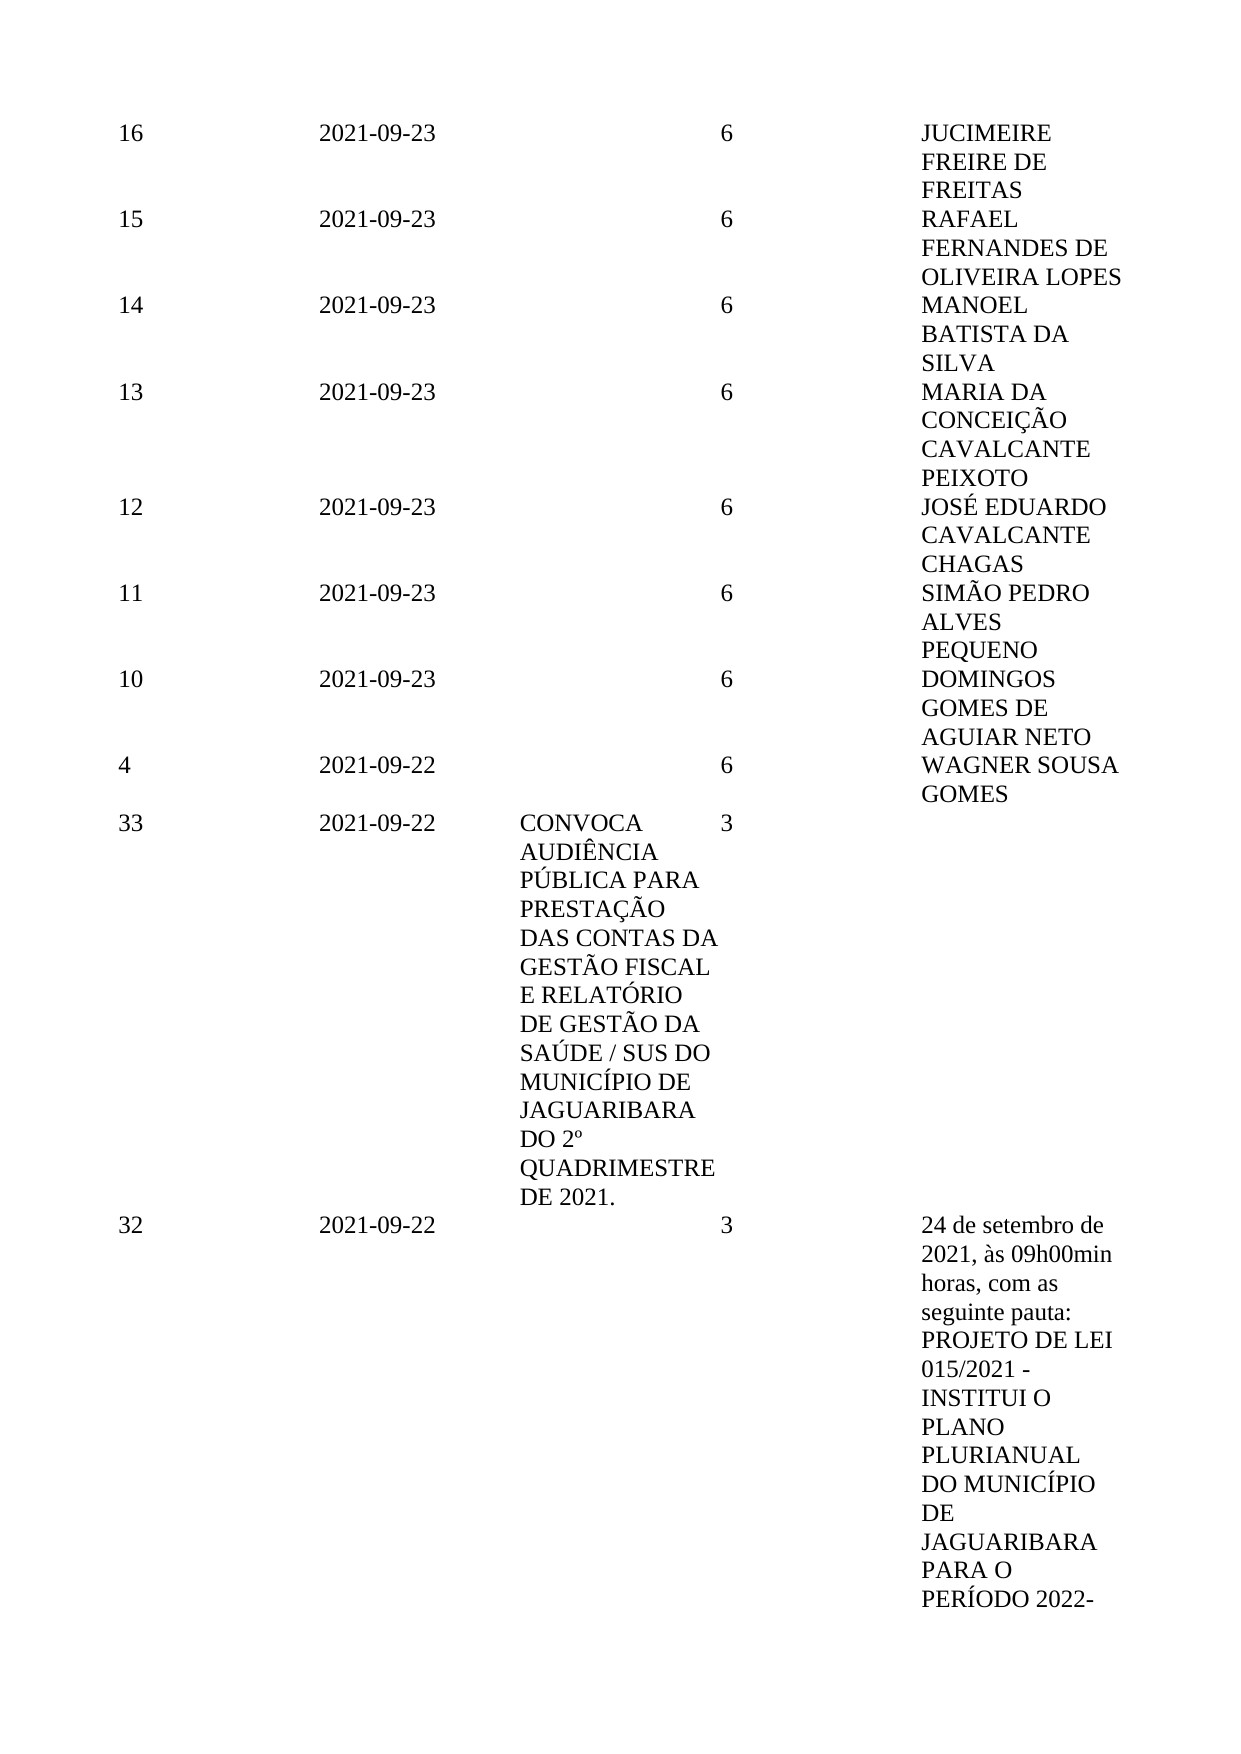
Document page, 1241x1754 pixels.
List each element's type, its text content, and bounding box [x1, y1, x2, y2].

table_cell MARIA DA CONCEIÇÃO CAVALCANTE PEIXOTO [921, 377, 1122, 492]
table_cell 13 [118, 377, 319, 492]
table_cell 2021-09-23 [319, 118, 519, 204]
table_cell 3 [720, 1211, 921, 1613]
table_cell 14 [118, 291, 319, 377]
table_cell DOMINGOS GOMES DE AGUIAR NETO [921, 664, 1122, 751]
table_cell MANOEL BATISTA DA SILVA [921, 291, 1122, 377]
table_cell 2021-09-22 [319, 751, 519, 808]
table_cell [520, 578, 720, 664]
table_cell SIMÃO PEDRO ALVES PEQUENO [921, 578, 1122, 664]
table_cell 6 [720, 118, 921, 204]
table_cell 2021-09-22 [319, 808, 519, 1211]
table_cell 15 [118, 204, 319, 291]
table_cell 2021-09-23 [319, 204, 519, 291]
table_cell 6 [720, 291, 921, 377]
table_cell 2021-09-23 [319, 492, 519, 578]
table_cell [520, 118, 720, 204]
table_cell [520, 751, 720, 808]
table_cell 2021-09-23 [319, 664, 519, 751]
table_cell [921, 808, 1122, 1211]
table_cell 33 [118, 808, 319, 1211]
table_cell 6 [720, 578, 921, 664]
table_cell 16 [118, 118, 319, 204]
table_cell JOSÉ EDUARDO CAVALCANTE CHAGAS [921, 492, 1122, 578]
table_cell 24 de setembro de 2021, às 09h00min horas, com as seguinte pauta: PROJETO DE LEI 015/2021 - INSTITUI O PLANO PLURIANUAL DO MUNICÍPIO DE JAGUARIBARA PARA O PERÍODO 2022- [921, 1211, 1122, 1613]
table_cell [520, 664, 720, 751]
table_cell [520, 291, 720, 377]
table_cell 6 [720, 492, 921, 578]
table_cell [520, 1211, 720, 1613]
table_cell CONVOCA AUDIÊNCIA PÚBLICA PARA PRESTAÇÃO DAS CONTAS DA GESTÃO FISCAL E RELATÓRIO DE GESTÃO DA SAÚDE / SUS DO MUNICÍPIO DE JAGUARIBARA DO 2º QUADRIMESTRE DE 2021. [520, 808, 720, 1211]
table_cell [520, 204, 720, 291]
table_cell 12 [118, 492, 319, 578]
table_cell 2021-09-23 [319, 291, 519, 377]
table_cell 10 [118, 664, 319, 751]
table_cell 4 [118, 751, 319, 808]
table_cell JUCIMEIRE FREIRE DE FREITAS [921, 118, 1122, 204]
table_cell 32 [118, 1211, 319, 1613]
table_cell WAGNER SOUSA GOMES [921, 751, 1122, 808]
table_cell 11 [118, 578, 319, 664]
table_cell RAFAEL FERNANDES DE OLIVEIRA LOPES [921, 204, 1122, 291]
table_cell 6 [720, 377, 921, 492]
table_cell 2021-09-23 [319, 377, 519, 492]
table_cell [520, 492, 720, 578]
table_cell 6 [720, 751, 921, 808]
table_cell 6 [720, 204, 921, 291]
table_cell 6 [720, 664, 921, 751]
table_cell [520, 377, 720, 492]
table_cell 3 [720, 808, 921, 1211]
table_cell 2021-09-22 [319, 1211, 519, 1613]
table_cell 2021-09-23 [319, 578, 519, 664]
